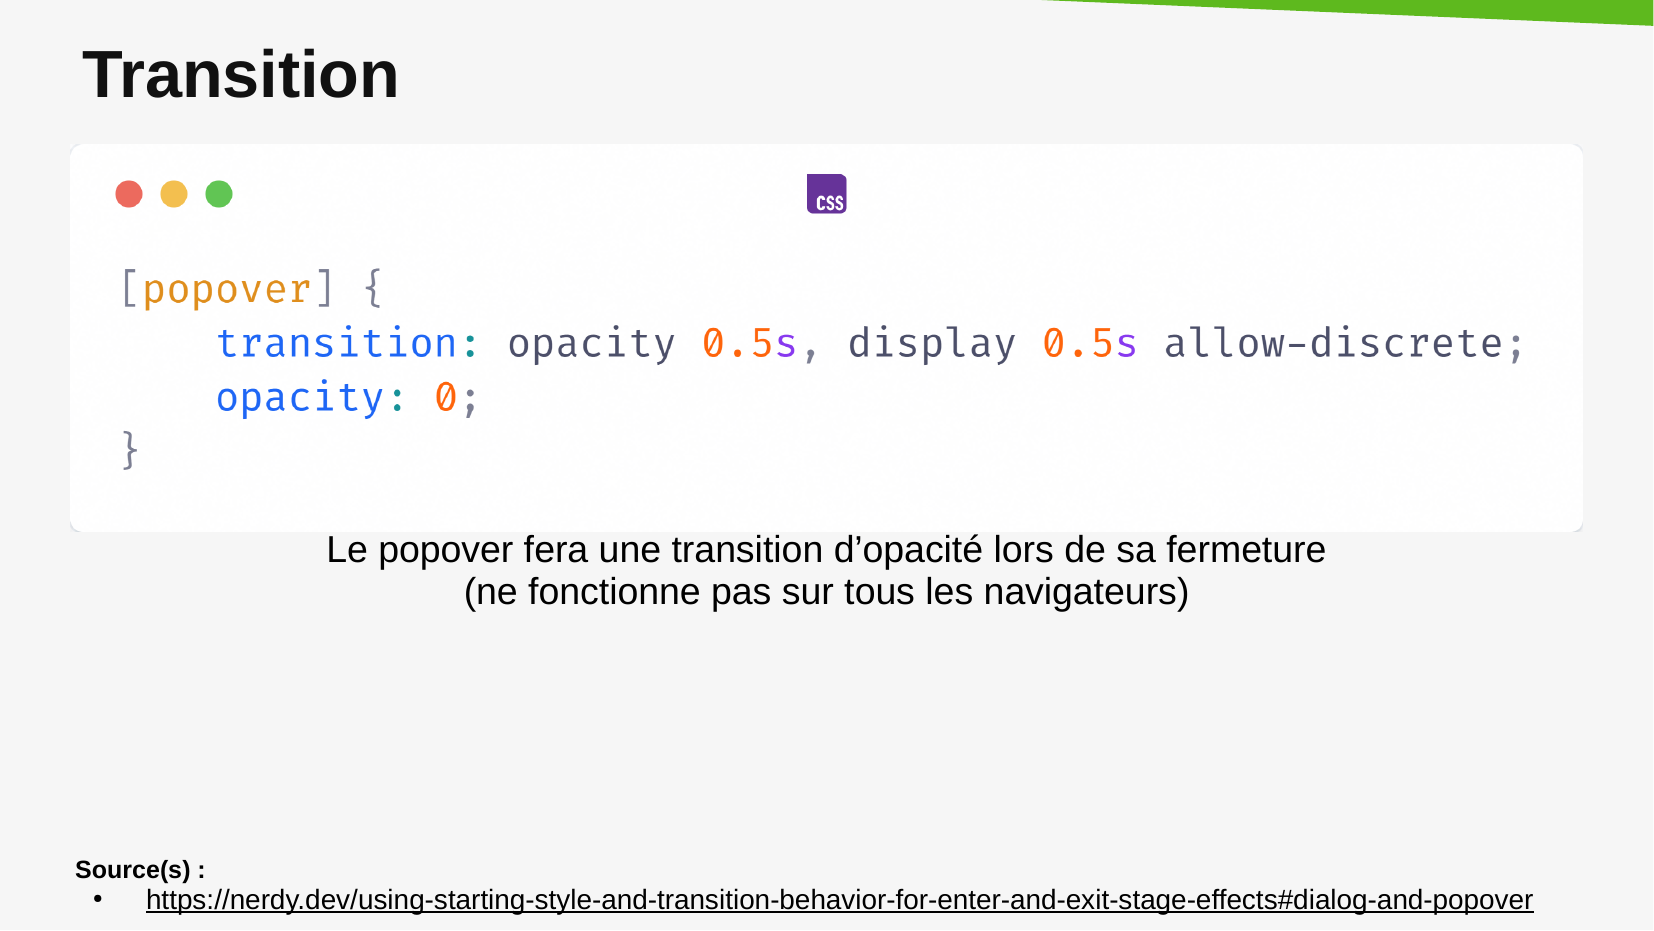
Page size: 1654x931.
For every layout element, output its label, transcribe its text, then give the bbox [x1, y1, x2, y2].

text_box Le popover fera une transition d’opacité lors de sa fermeture (ne fonctionne pas sur tous les navigateurs) [118, 532, 1536, 621]
picture [70, 144, 1583, 532]
text_box [1041, 0, 1654, 26]
text_box Source(s) : https://nerdy.dev/using-starting-style-and-transition-behavior-for-enter-and-exit-stage-effects#dialog-and-popover [60, 809, 1595, 923]
title Transition [82, 37, 1571, 114]
